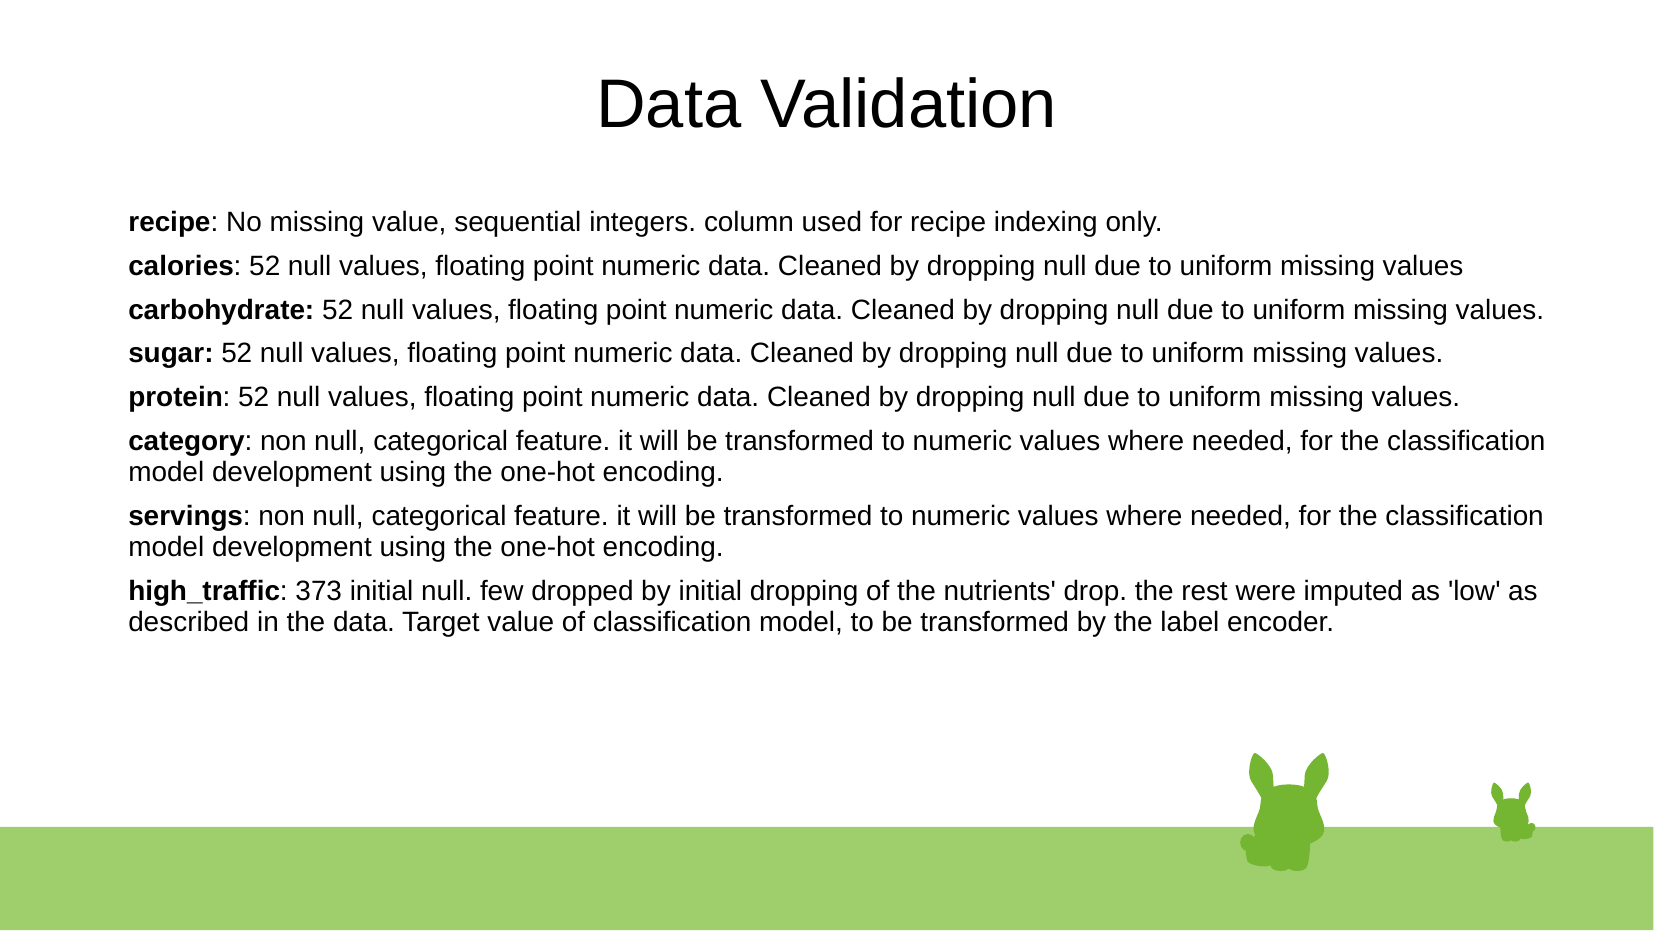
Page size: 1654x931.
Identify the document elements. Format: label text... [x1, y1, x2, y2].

title Data Validation [88, 29, 1565, 178]
list recipe: No missing value, sequential integers. column used for recipe indexing only. calories: 52 null values, floating point numeric data. Cleaned by dropping null due to uniform missing values carbohydrate: 52 null values, floating point numeric data. Cleaned by dropping null due to uniform missing values. sugar: 52 null values, floating point numeric data. Cleaned by dropping null due to uniform missing values. protein: 52 null values, floating point numeric data. Cleaned by dropping null due to uniform missing values. category: non null, categorical feature. it will be transformed to numeric values where needed, for the classification model development using the one-hot encoding. servings: non null, categorical feature. it will be transformed to numeric values where needed, for the classification model development using the one-hot encoding. high_traffic: 373 initial null. few dropped by initial dropping of the nutrients' drop. the rest were imputed as 'low' as described in the data. Target value of classification model, to be transformed by the label encoder. [88, 206, 1565, 739]
